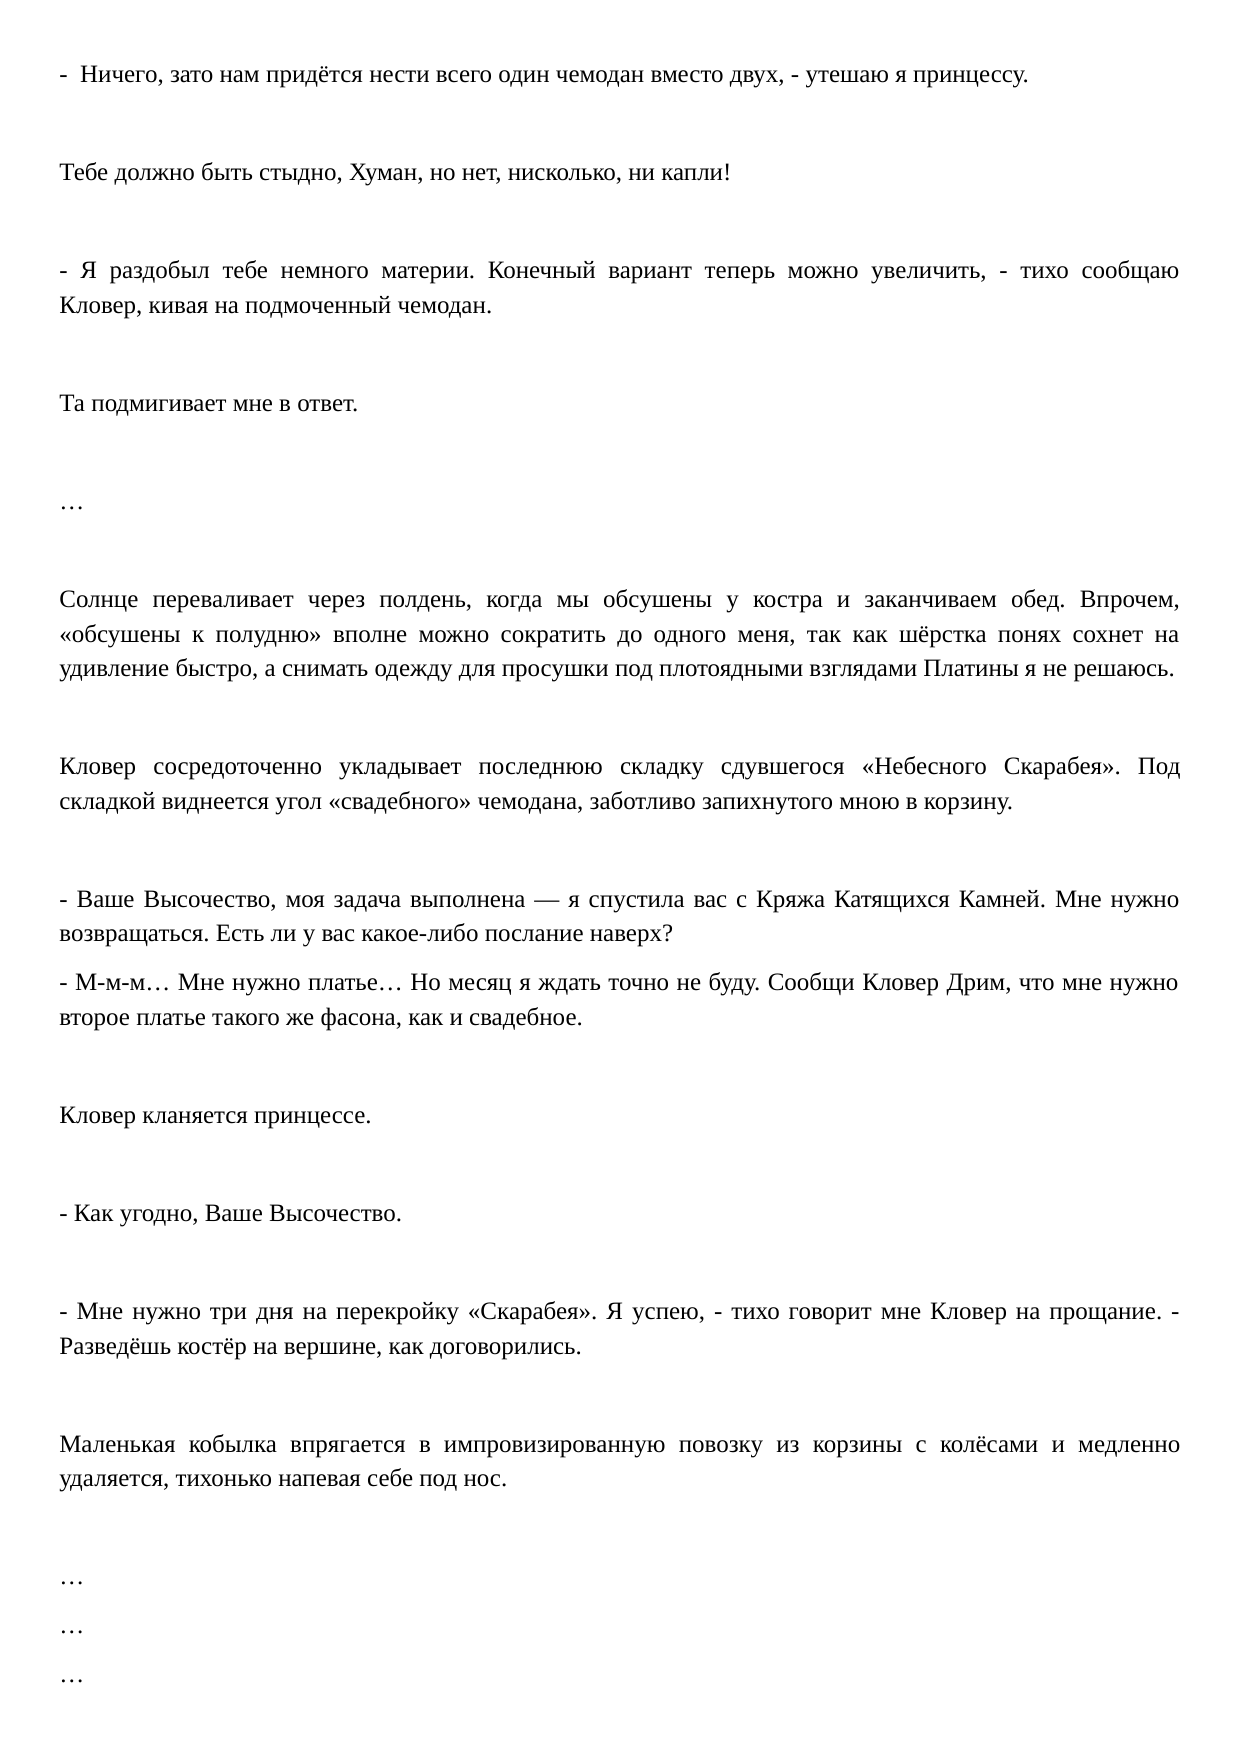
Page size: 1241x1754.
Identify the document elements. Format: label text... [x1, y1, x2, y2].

text … [59, 1561, 1181, 1590]
text Кловер кланяется принцессе. [59, 1100, 1181, 1129]
text - Ваше Высочество, моя задача выполнена — я спустила вас с Кряжа Катящихся Камней. Мне нужно возвращаться. Есть ли у вас какое-либо послание наверх? [59, 884, 1181, 947]
text Маленькая кобылка впрягается в импровизированную повозку из корзины с колёсами и медленно удаляется, тихонько напевая себе под нос. [59, 1429, 1181, 1492]
text - Ничего, зато нам придётся нести всего один чемодан вместо двух, - утешаю я принцессу. [59, 59, 1181, 88]
text Солнце переваливает через полдень, когда мы обсушены у костра и заканчиваем обед. Впрочем, «обсушены к полудню» вполне можно сократить до одного меня, так как шёрстка понях сохнет на удивление быстро, а снимать одежду для просушки под плотоядными взглядами Платины я не решаюсь. [59, 584, 1181, 682]
text - Я раздобыл тебе немного материи. Конечный вариант теперь можно увеличить, - тихо сообщаю Кловер, кивая на подмоченный чемодан. [59, 255, 1181, 318]
text Та подмигивает мне в ответ. [59, 388, 1181, 417]
text … [59, 486, 1181, 515]
text - Как угодно, Ваше Высочество. [59, 1198, 1181, 1227]
text Тебе должно быть стыдно, Хуман, но нет, нисколько, ни капли! [59, 157, 1181, 186]
text … [59, 1659, 1181, 1688]
text … [59, 1611, 1181, 1639]
text - М-м-м… Мне нужно платье… Но месяц я ждать точно не буду. Сообщи Кловер Дрим, что мне нужно второе платье такого же фасона, как и свадебное. [59, 967, 1181, 1031]
text Кловер сосредоточенно укладывает последнюю складку сдувшегося «Небесного Скарабея». Под складкой виднеется угол «свадебного» чемодана, заботливо запихнутого мною в корзину. [59, 751, 1181, 814]
text - Мне нужно три дня на перекройку «Скарабея». Я успею, - тихо говорит мне Кловер на прощание. - Разведёшь костёр на вершине, как договорились. [59, 1296, 1181, 1359]
